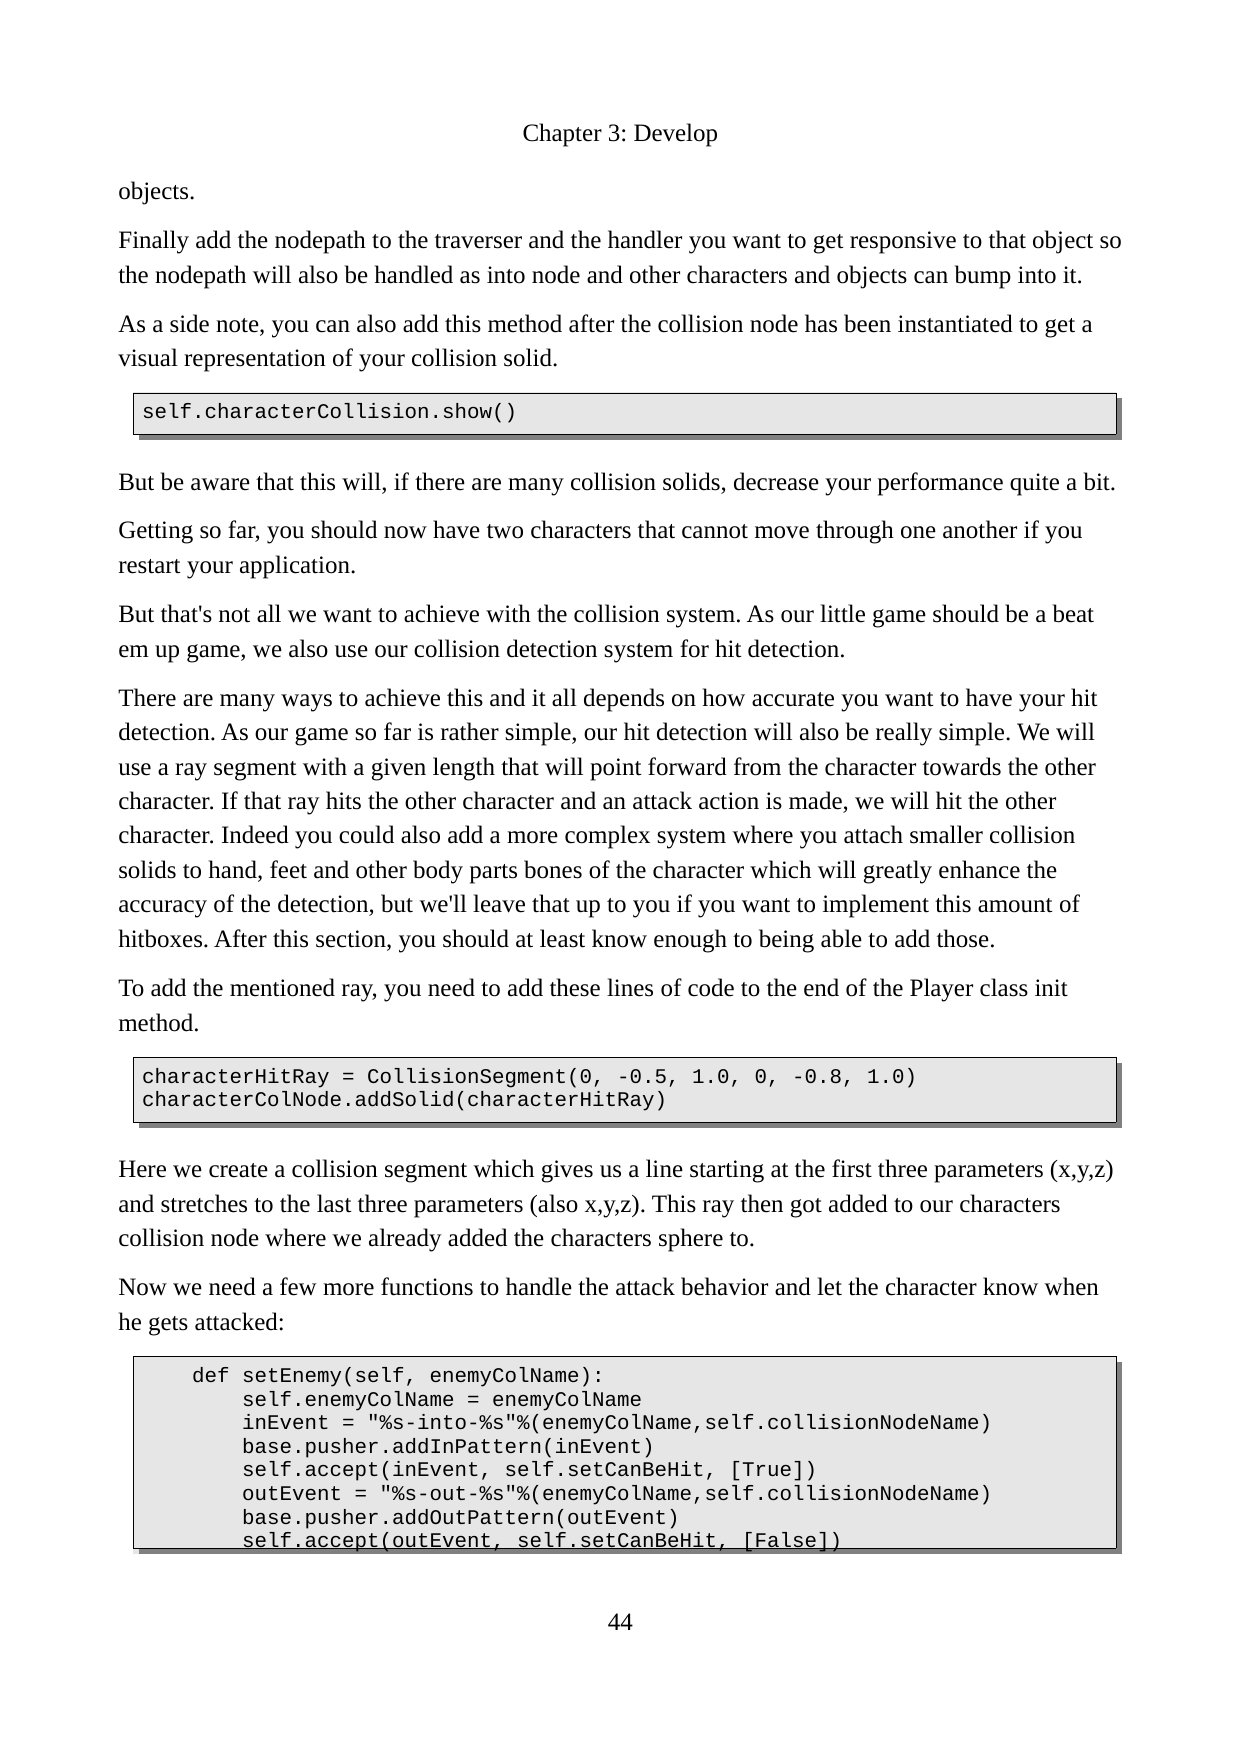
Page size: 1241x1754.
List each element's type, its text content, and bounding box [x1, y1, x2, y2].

text self.characterCollision.show() [134, 394, 1116, 434]
text To add the mentioned ray, you need to add these lines of code to the end of the Player class init method. [118, 973, 1122, 1036]
text base.pusher.addInPattern(inEvent) [134, 1427, 1116, 1451]
text self.enemyColName = enemyColName [134, 1379, 1116, 1403]
text characterColNode.addSolid(characterHitRay) [134, 1080, 1116, 1122]
text base.pusher.addOutPattern(outEvent) [134, 1498, 1116, 1521]
text self.accept(inEvent, self.setCanBeHit, [True]) [134, 1451, 1116, 1474]
text characterHitRay = CollisionSegment(0, -0.5, 1.0, 0, -0.8, 1.0) [134, 1058, 1116, 1080]
text inEvent = "%s-into-%s"%(enemyColName,self.collisionNodeName) [134, 1403, 1116, 1427]
text But that's not all we want to achieve with the collision system. As our little game should be a beat em up game, we also use our collision detection system for hit detection. [118, 599, 1122, 662]
text Now we need a few more functions to handle the attack behavior and let the character know when he gets attacked: [118, 1272, 1122, 1336]
text def setEnemy(self, enemyColName): [134, 1357, 1116, 1379]
text Getting so far, you should now have two characters that cannot move through one another if you restart your application. [118, 516, 1122, 579]
text Finally add the nodepath to the traverser and the handler you want to get responsive to that object so the nodepath will also be handled as into node and other characters and objects can bump into it. [118, 225, 1122, 289]
text outEvent = "%s-out-%s"%(enemyColName,self.collisionNodeName) [134, 1474, 1116, 1498]
text Here we create a collision segment which gives us a line starting at the first three parameters (x,y,z) and stretches to the last three parameters (also x,y,z). This ray then got added to our characters collision node where we already added the characters sphere to. [118, 1154, 1122, 1252]
text But be aware that this will, if there are many collision solids, decrease your performance quite a bit. [118, 467, 1122, 495]
text objects. [118, 176, 1122, 205]
text self.accept(outEvent, self.setCanBeHit, [False]) [134, 1521, 1116, 1548]
text As a side note, you can also add this method after the collision node has been instantiated to get a visual representation of your collision solid. [118, 309, 1122, 372]
text There are many ways to achieve this and it all depends on how accurate you want to have your hit detection. As our game so far is rather simple, our hit detection will also be really simple. We will use a ray segment with a given length that will point forward from the character towards the other character. If that ray hits the other character and an attack action is made, we will hit the other character. Indeed you could also add a more complex system where you attach smaller collision solids to hand, feet and other body parts bones of the character which will greatly enhance the accuracy of the detection, but we'll leave that up to you if you want to implement this amount of hitboxes. After this section, you should at least know enough to being able to add those. [118, 683, 1122, 953]
